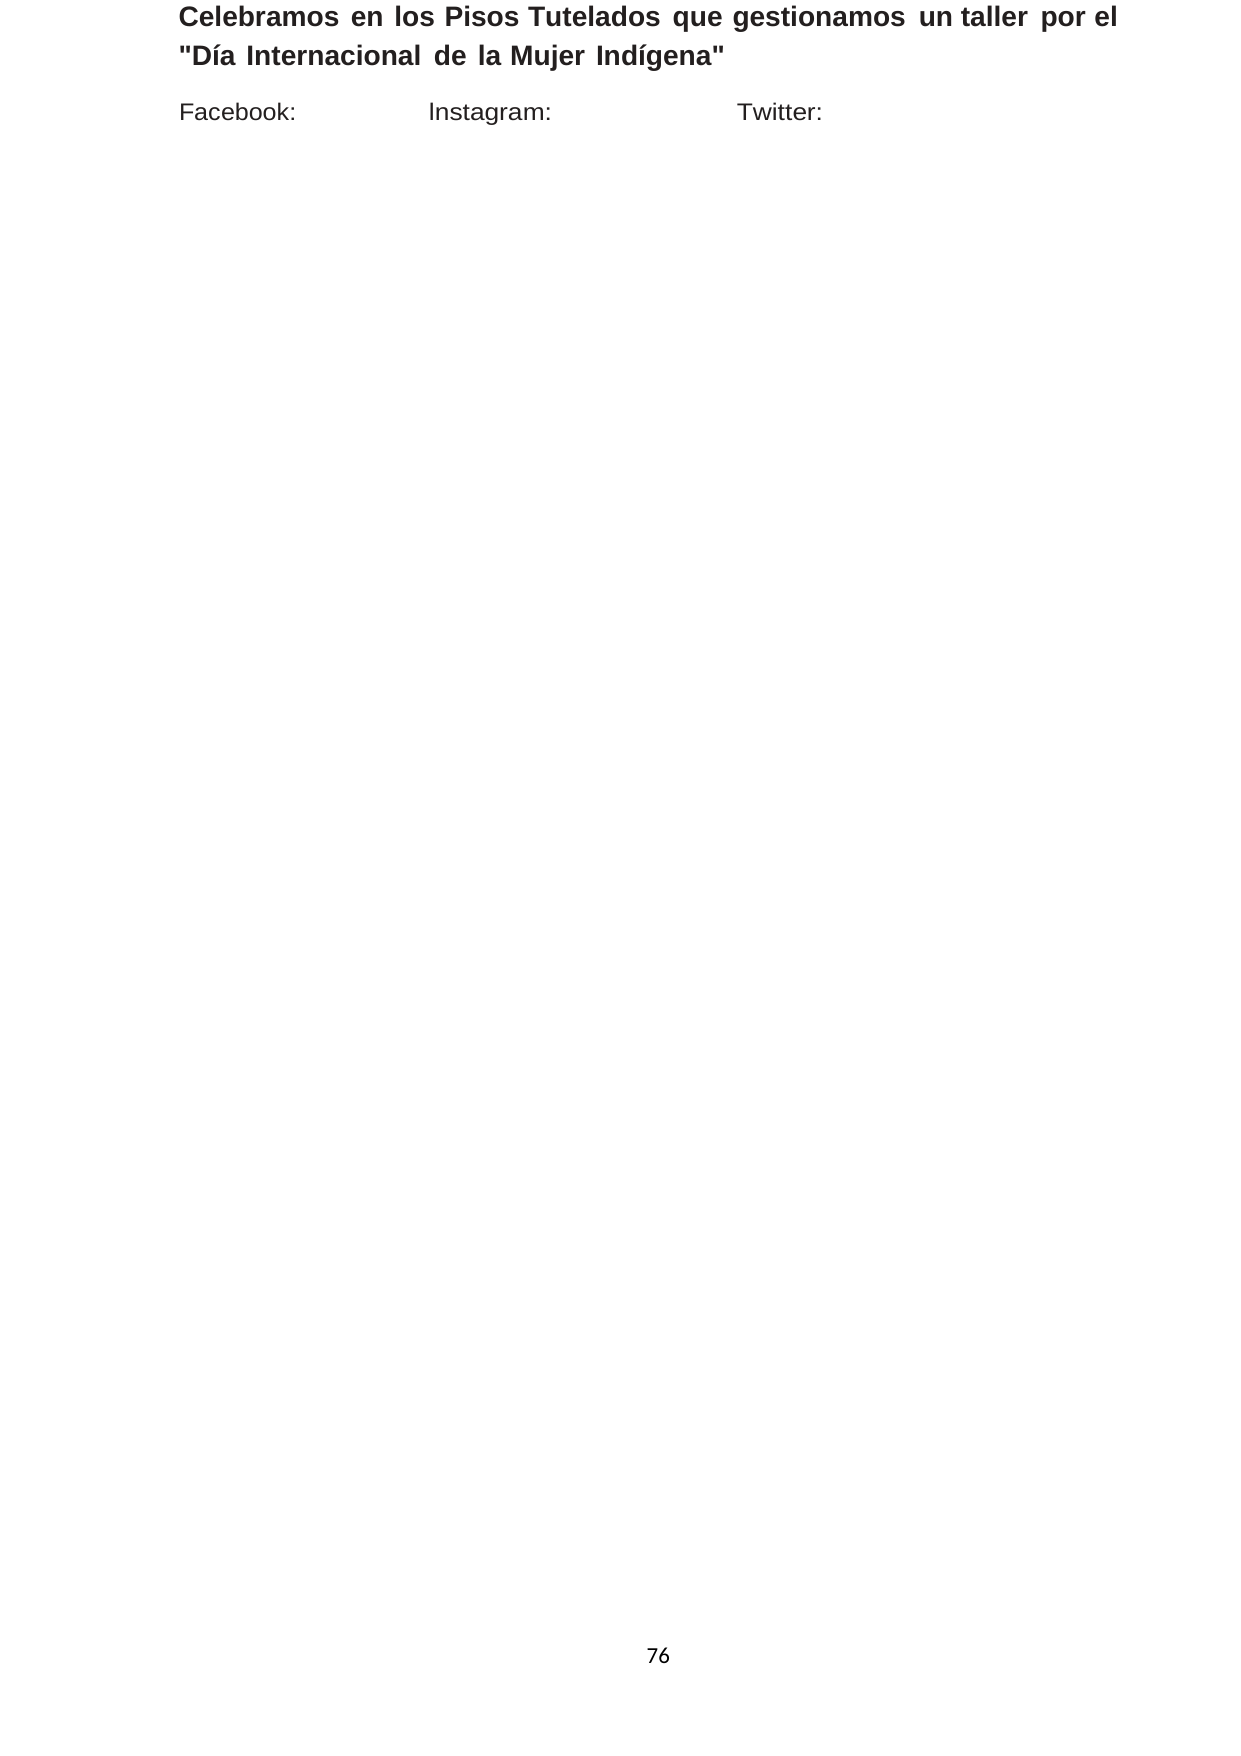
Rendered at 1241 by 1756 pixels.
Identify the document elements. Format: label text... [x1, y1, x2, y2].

text Facebook: lnstagram: Twitter: [179, 98, 1191, 126]
text Celebramos en los Pisos Tutelados que gestionamos un taller por el "Día Internacional de la Mujer Indígena" [178, 0, 1127, 71]
